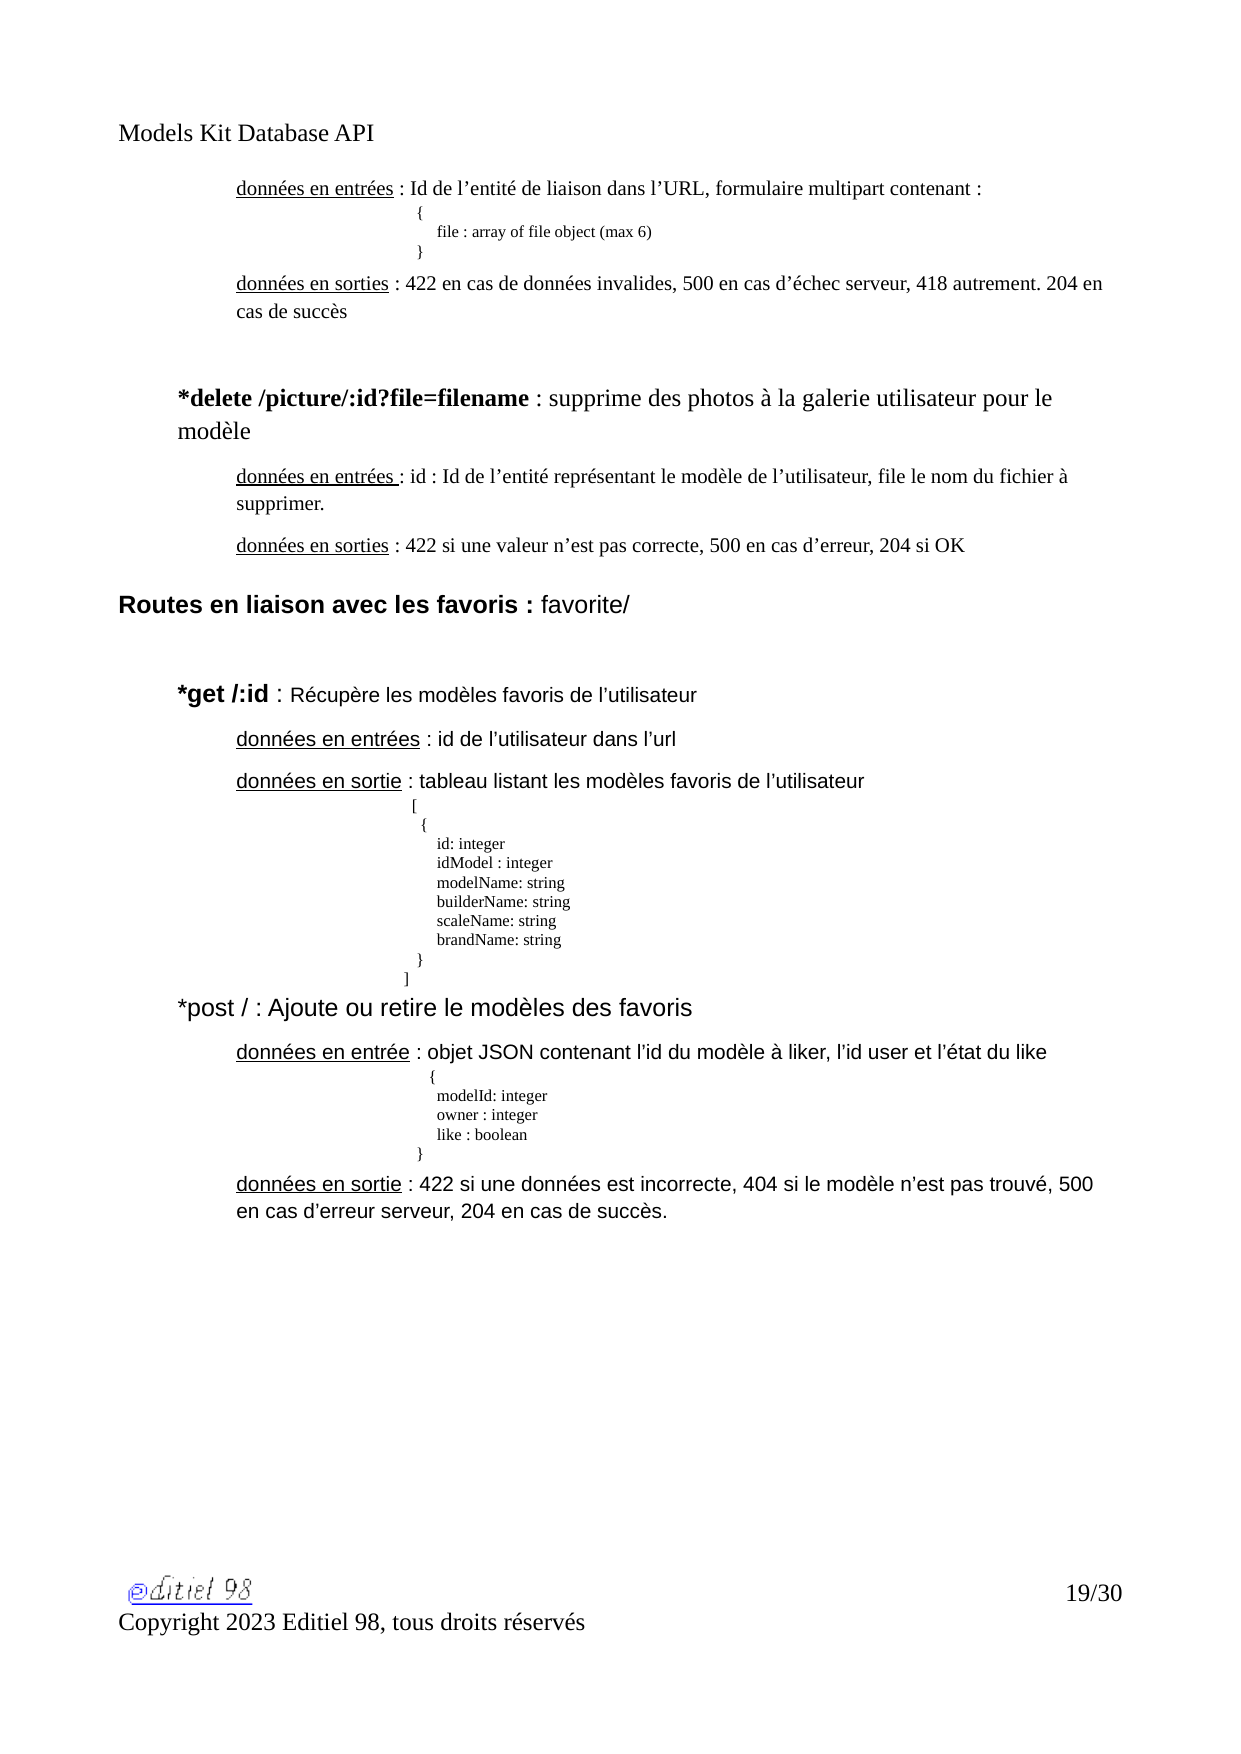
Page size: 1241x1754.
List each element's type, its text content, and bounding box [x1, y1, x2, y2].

text *delete /picture/:id?file=filename : supprime des photos à la galerie utilisateur pour le modèle [177, 383, 1122, 445]
text données en sorties : 422 si une valeur n’est pas correcte, 500 en cas d’erreur, 204 si OK [236, 533, 1122, 557]
text *post / : Ajoute ou retire le modèles des favoris [177, 811, 1122, 1021]
text *get /:id : Récupère les modèles favoris de l’utilisateur [177, 679, 1122, 708]
text données en entrées : id de l’utilisateur dans l’url [236, 727, 1122, 751]
text données en sorties : 422 en cas de données invalides, 500 en cas d’échec serveur, 418 autrement. 204 en cas de succès [236, 218, 1122, 323]
picture [127, 1575, 253, 1605]
text données en sortie : 422 si une données est incorrecte, 404 si le modèle n’est pas trouvé, 500 en cas d’erreur serveur, 204 en cas de succès. [236, 1082, 1122, 1223]
text données en sortie : tableau listant les modèles favoris de l’utilisateur [236, 769, 1122, 793]
subtitle Routes en liaison avec les favoris : favorite/ [118, 590, 1122, 619]
text données en entrée : objet JSON contenant l’id du modèle à liker, l’id user et l’état du like [236, 1040, 1122, 1064]
text données en entrées : Id de l’entité de liaison dans l’URL, formulaire multipart contenant : [236, 176, 1122, 200]
text données en entrées : id : Id de l’entité représentant le modèle de l’utilisateur, file le nom du fichier à supprimer. [236, 464, 1122, 515]
